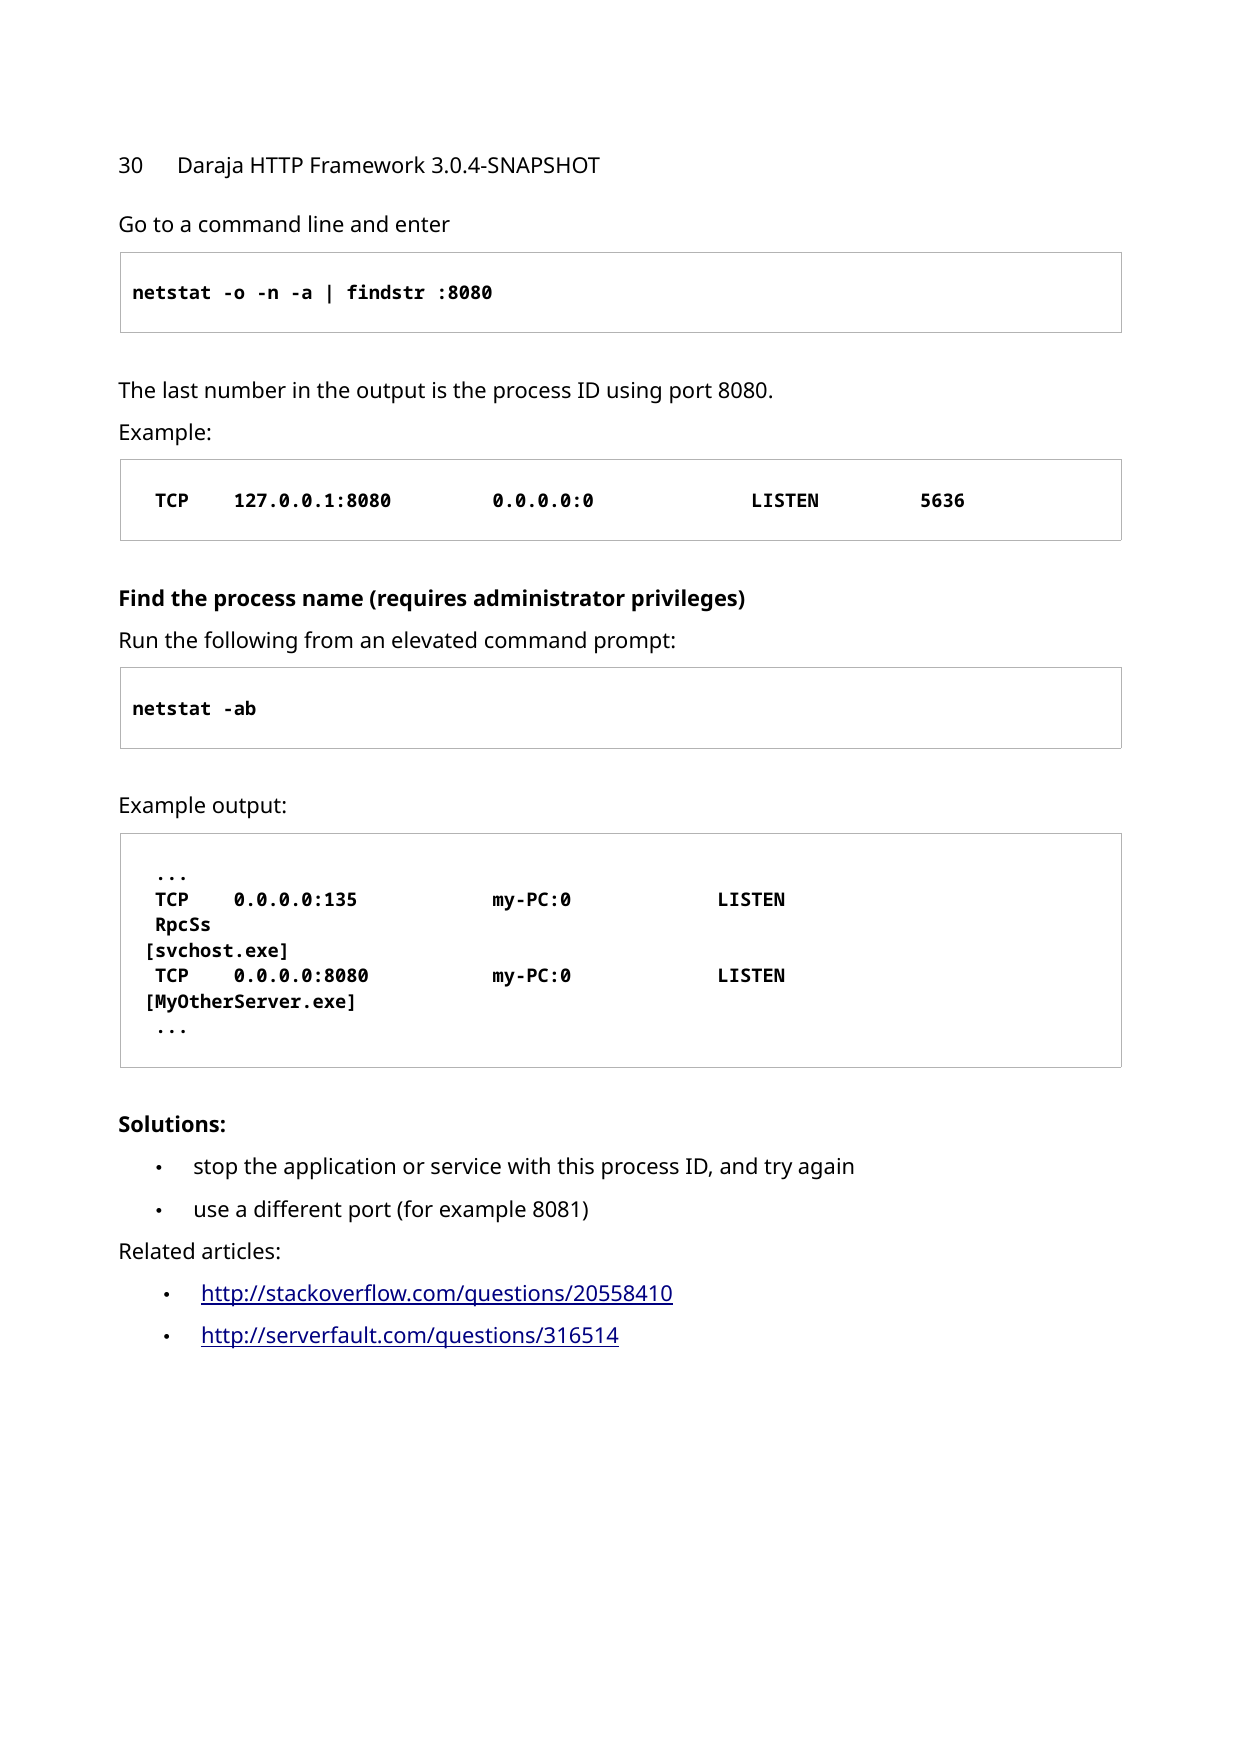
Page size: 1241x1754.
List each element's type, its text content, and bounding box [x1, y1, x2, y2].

text Example: [118, 417, 1122, 447]
text [MyOtherServer.exe] ... [121, 986, 1121, 1067]
text TCP 0.0.0.0:8080 my-PC:0 LISTEN [121, 960, 1121, 986]
text RpcSs [121, 909, 1121, 935]
text The last number in the output is the process ID using port 8080. [118, 375, 1122, 404]
text ... TCP 0.0.0.0:135 my-PC:0 LISTEN [121, 858, 1121, 909]
text Go to a command line and enter [118, 209, 1122, 239]
text netstat -ab [121, 668, 1121, 748]
list stop the application or service with this process ID, and try again [156, 1151, 1122, 1181]
text Solutions: [118, 1109, 1122, 1139]
text [svchost.exe] [121, 935, 1121, 960]
text netstat -o -n -a | findstr :8080 [121, 253, 1121, 332]
list http://serverfault.com/questions/316514 [163, 1321, 1122, 1350]
text Related articles: [118, 1236, 1122, 1266]
list use a different port (for example 8081) [156, 1194, 1122, 1223]
text Find the process name (requires administrator privileges) [118, 583, 1122, 612]
text Run the following from an elevated command prompt: [118, 625, 1122, 655]
text Example output: [118, 790, 1122, 820]
list http://stackoverflow.com/questions/20558410 [163, 1278, 1122, 1308]
text TCP 127.0.0.1:8080 0.0.0.0:0 LISTEN 5636 [121, 460, 1121, 540]
